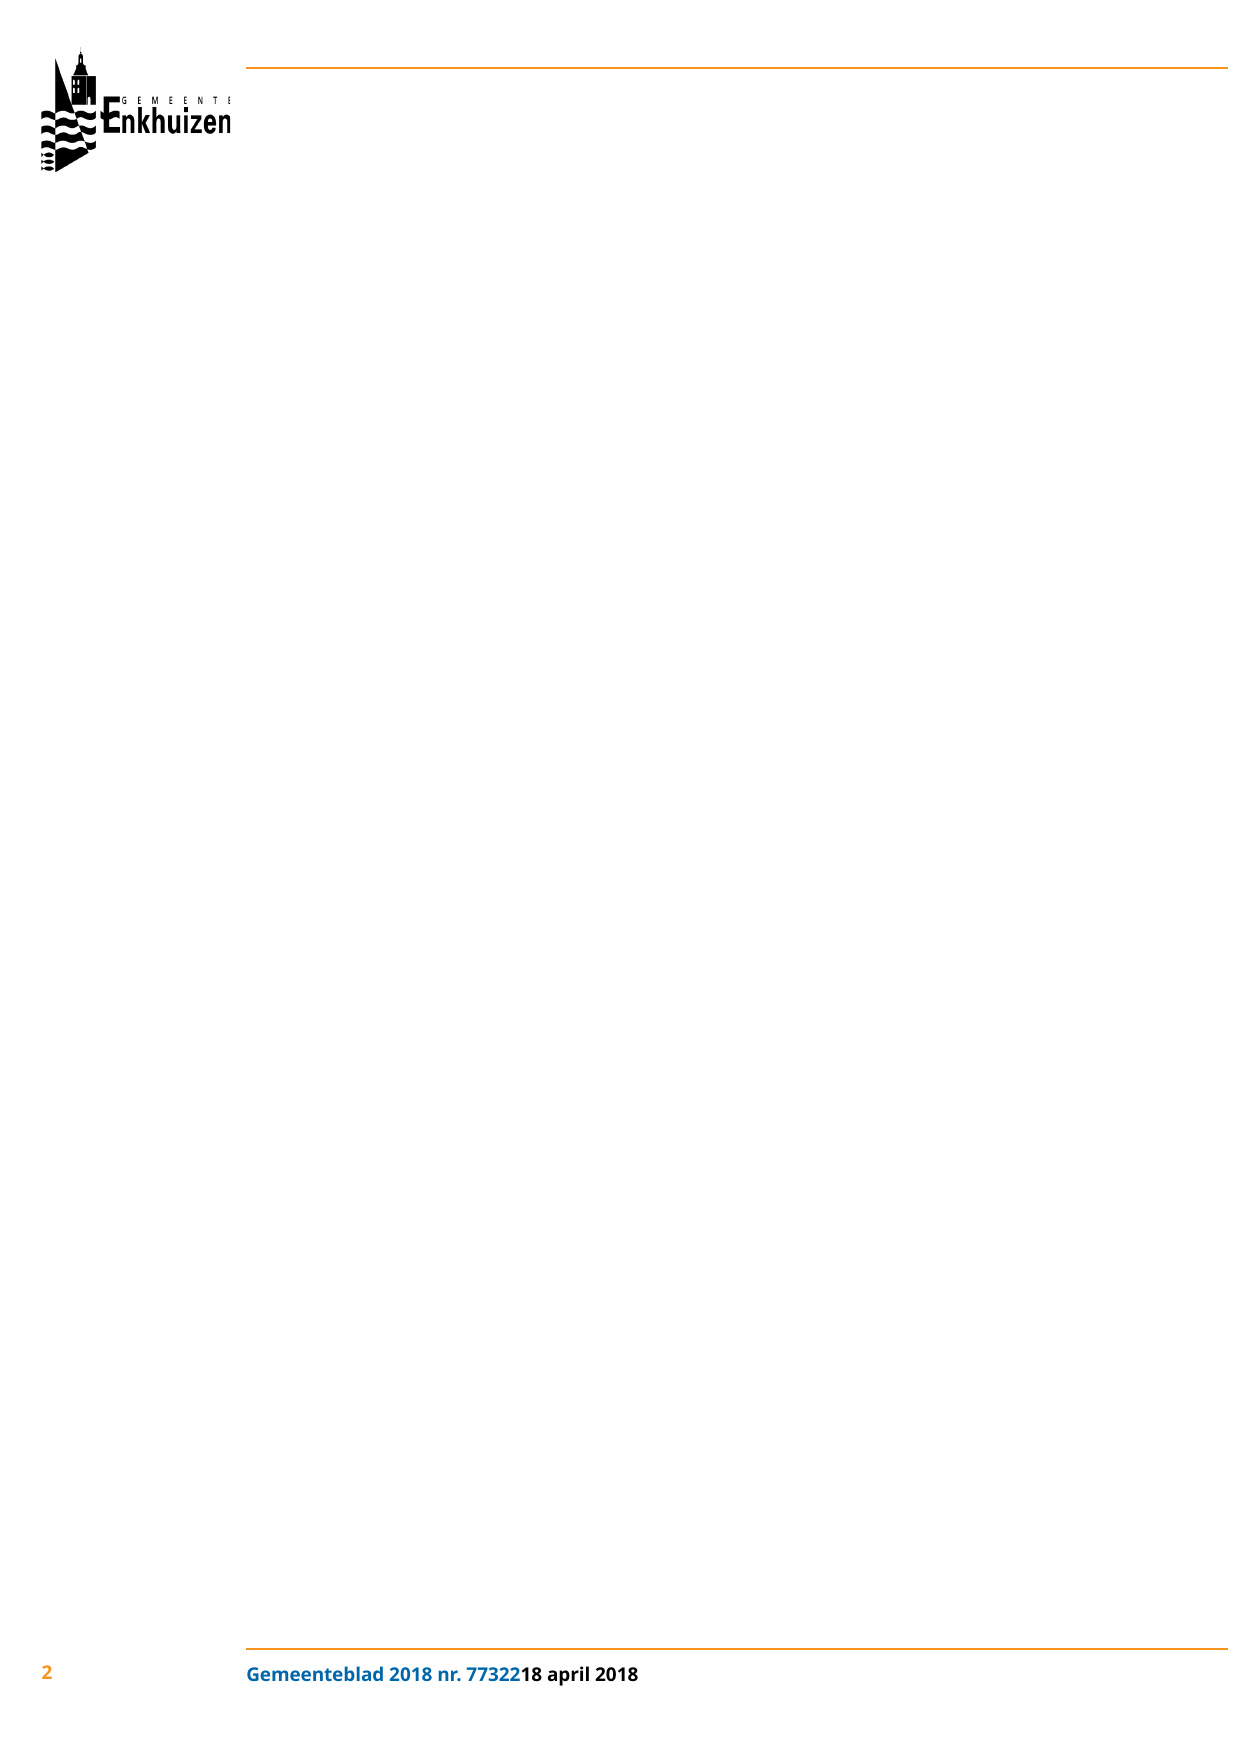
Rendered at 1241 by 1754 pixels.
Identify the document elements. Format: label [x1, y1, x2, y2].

picture [41, 47, 231, 172]
